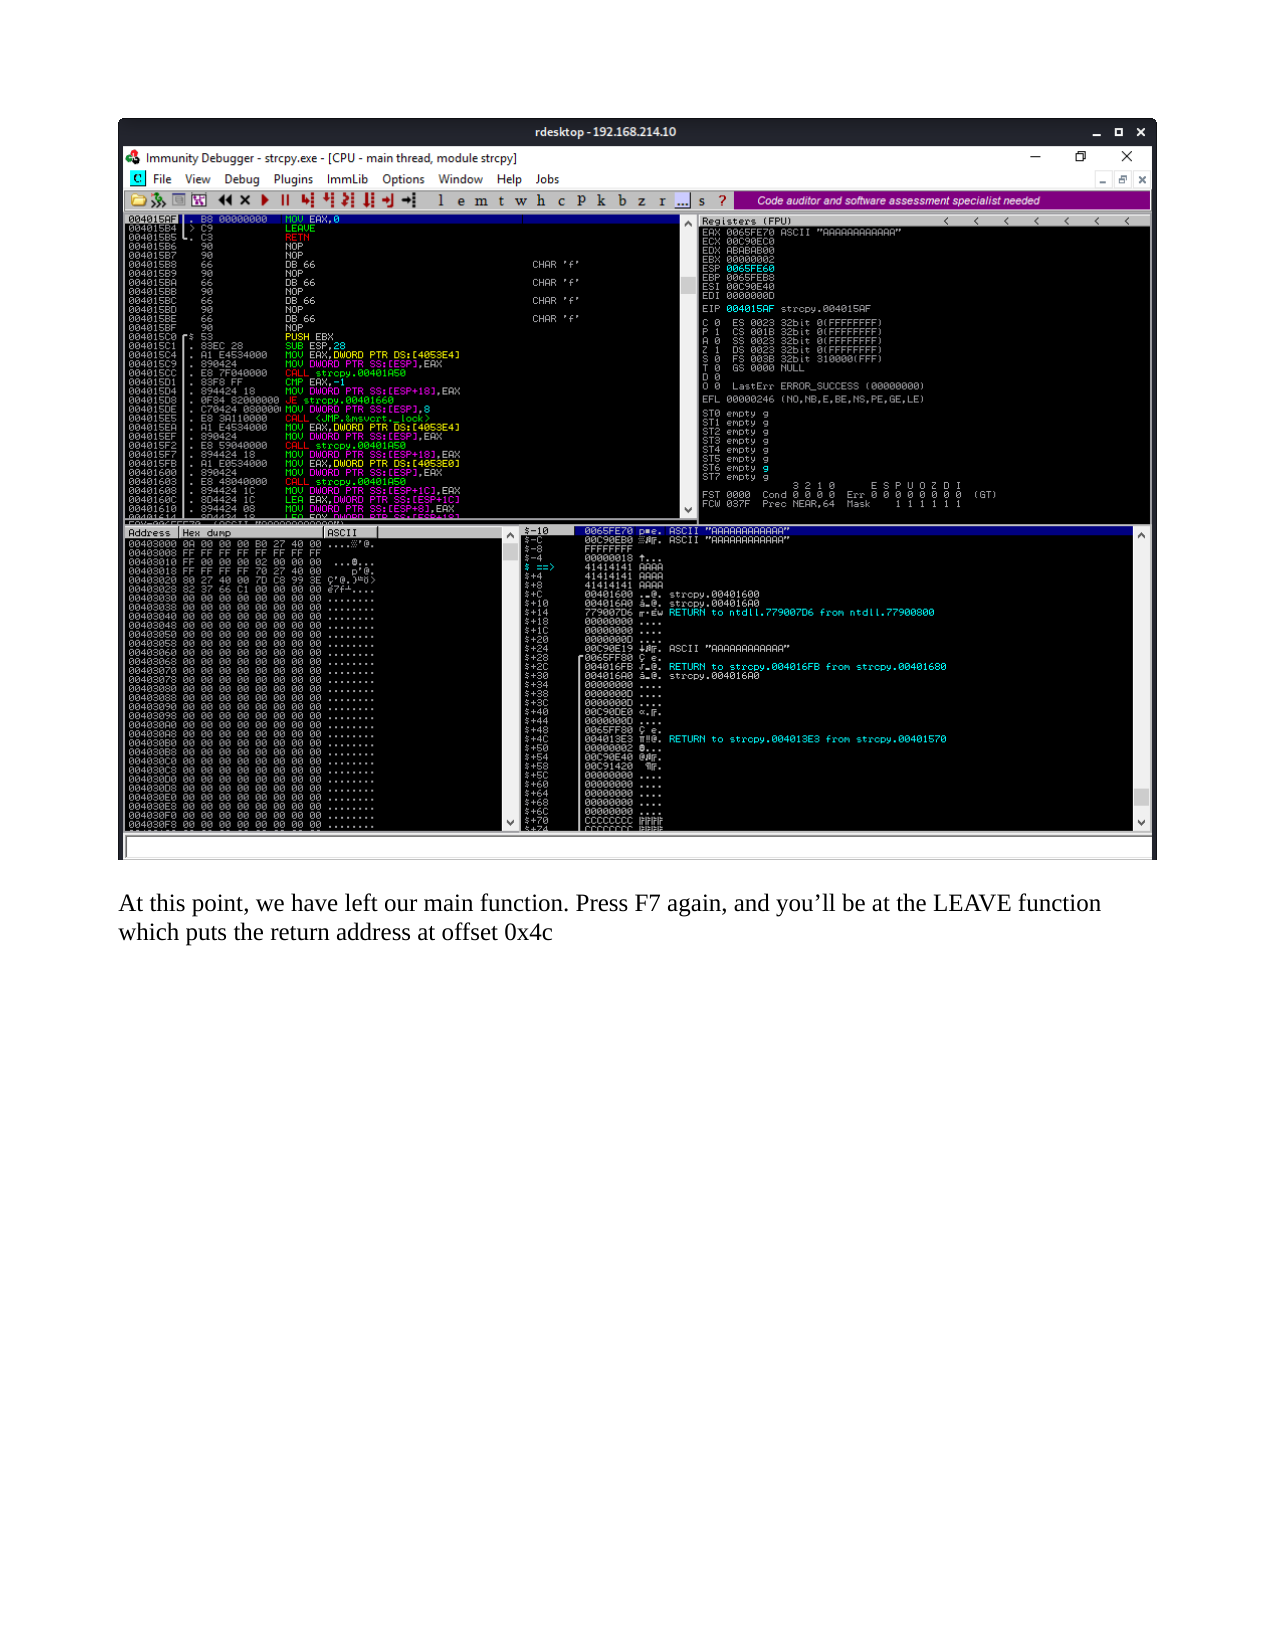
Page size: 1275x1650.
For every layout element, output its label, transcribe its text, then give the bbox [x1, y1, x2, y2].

picture [118, 118, 1157, 860]
text At this point, we have left our main function. Press F7 again, and you’ll be at the LEAVE function which puts the return address at offset 0x4c [118, 888, 1157, 946]
